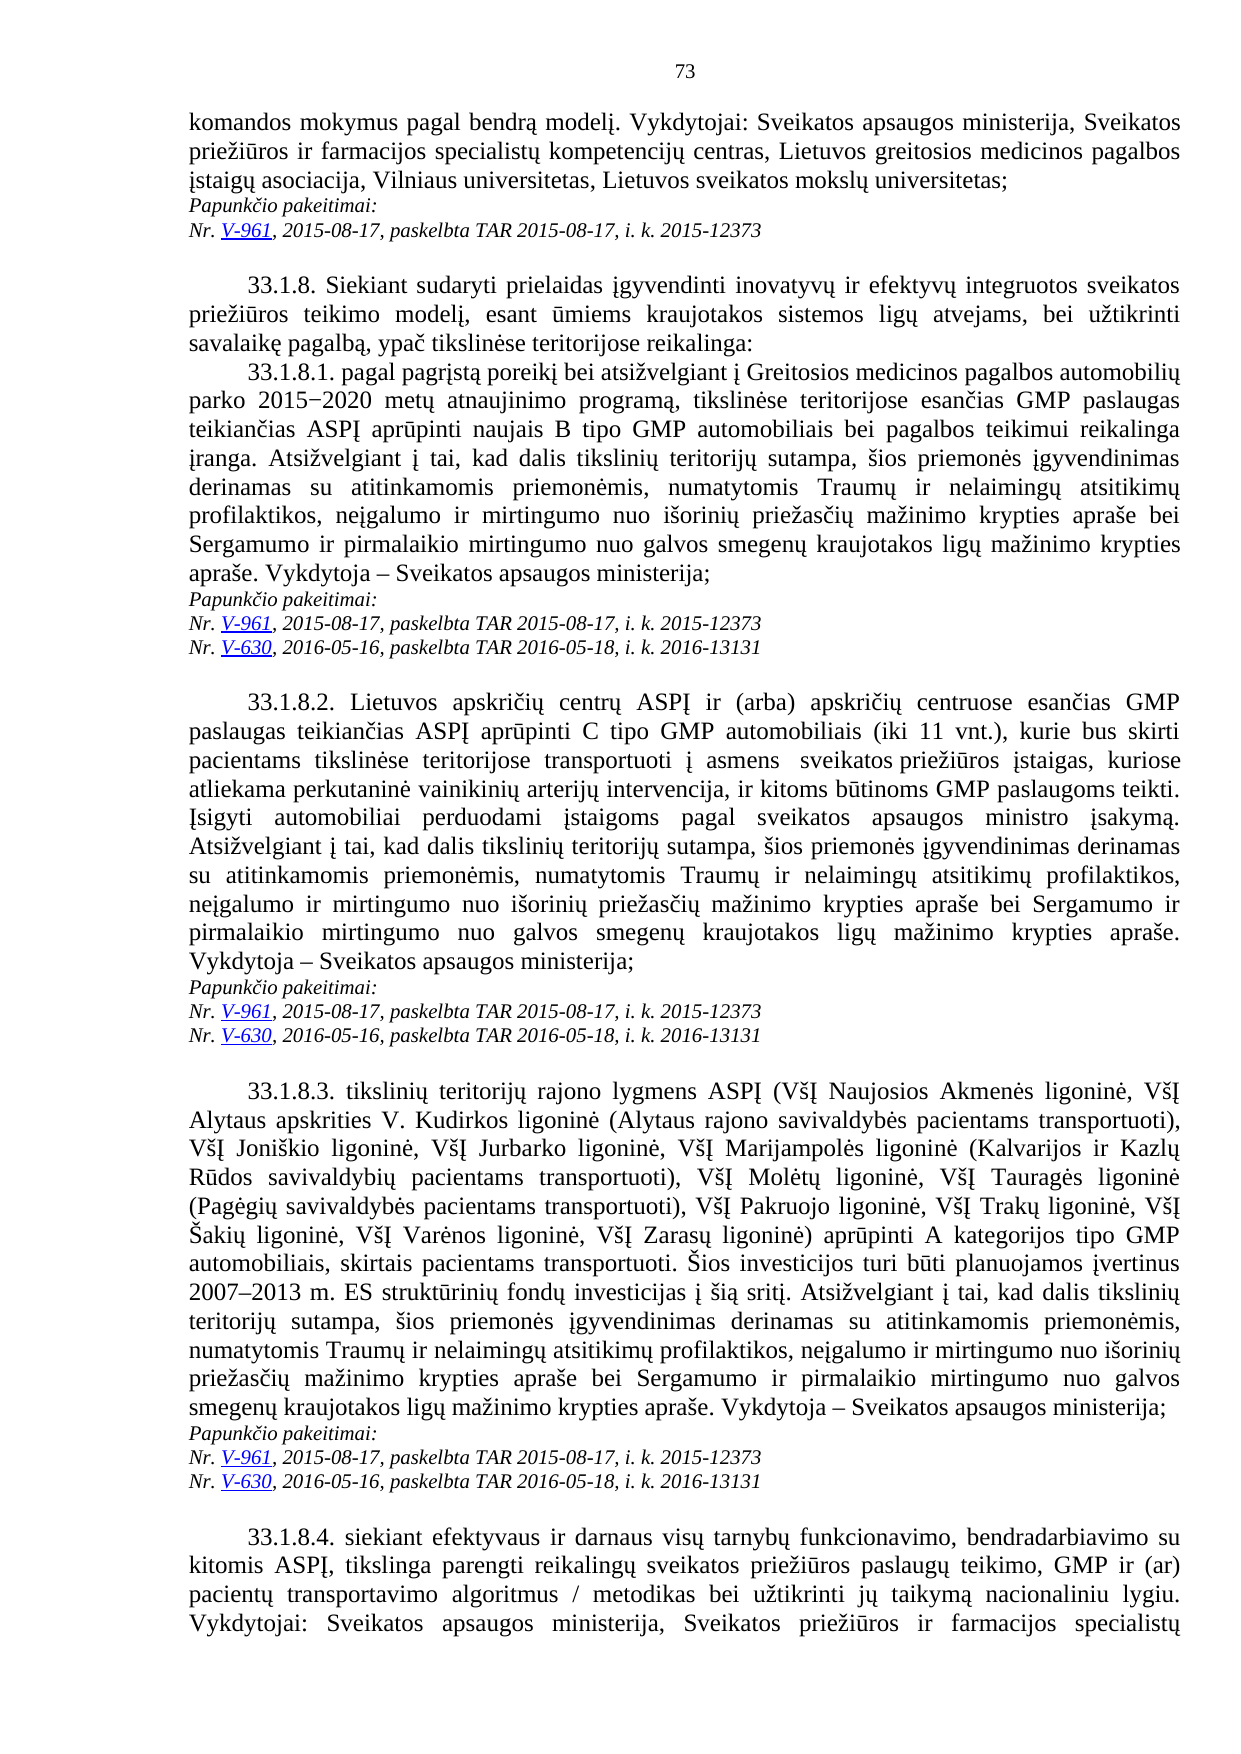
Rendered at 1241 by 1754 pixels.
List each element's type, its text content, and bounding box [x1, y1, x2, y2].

text Papunkčio pakeitimai: [188, 975, 1181, 999]
text Papunkčio pakeitimai: [188, 587, 1181, 611]
text Nr. V-630, 2016-05-16, paskelbta TAR 2016-05-18, i. k. 2016-13131 [188, 635, 1181, 659]
text Nr. V-630, 2016-05-16, paskelbta TAR 2016-05-18, i. k. 2016-13131 [188, 1469, 1181, 1493]
text Nr. V-961, 2015-08-17, paskelbta TAR 2015-08-17, i. k. 2015-12373 [188, 1445, 1181, 1469]
text 33.1.8.1. pagal pagrįstą poreikį bei atsižvelgiant į Greitosios medicinos pagalbos automobilių parko 2015−2020 metų atnaujinimo programą, tikslinėse teritorijose esančias GMP paslaugas teikiančias ASPĮ aprūpinti naujais B tipo GMP automobiliais bei pagalbos teikimui reikalinga įranga. Atsižvelgiant į tai, kad dalis tikslinių teritorijų sutampa, šios priemonės įgyvendinimas derinamas su atitinkamomis priemonėmis, numatytomis Traumų ir nelaimingų atsitikimų profilaktikos, neįgalumo ir mirtingumo nuo išorinių priežasčių mažinimo krypties apraše bei Sergamumo ir pirmalaikio mirtingumo nuo galvos smegenų kraujotakos ligų mažinimo krypties apraše. Vykdytoja – Sveikatos apsaugos ministerija; [188, 357, 1181, 587]
text 33.1.8.3. tikslinių teritorijų rajono lygmens ASPĮ (VšĮ Naujosios Akmenės ligoninė, VšĮ Alytaus apskrities V. Kudirkos ligoninė (Alytaus rajono savivaldybės pacientams transportuoti), VšĮ Joniškio ligoninė, VšĮ Jurbarko ligoninė, VšĮ Marijampolės ligoninė (Kalvarijos ir Kazlų Rūdos savivaldybių pacientams transportuoti), VšĮ Molėtų ligoninė, VšĮ Tauragės ligoninė (Pagėgių savivaldybės pacientams transportuoti), VšĮ Pakruojo ligoninė, VšĮ Trakų ligoninė, VšĮ Šakių ligoninė, VšĮ Varėnos ligoninė, VšĮ Zarasų ligoninė) aprūpinti A kategorijos tipo GMP automobiliais, skirtais pacientams transportuoti. Šios investicijos turi būti planuojamos įvertinus 2007–2013 m. ES struktūrinių fondų investicijas į šią sritį. Atsižvelgiant į tai, kad dalis tikslinių teritorijų sutampa, šios priemonės įgyvendinimas derinamas su atitinkamomis priemonėmis, numatytomis Traumų ir nelaimingų atsitikimų profilaktikos, neįgalumo ir mirtingumo nuo išorinių priežasčių mažinimo krypties apraše bei Sergamumo ir pirmalaikio mirtingumo nuo galvos smegenų kraujotakos ligų mažinimo krypties apraše. Vykdytoja – Sveikatos apsaugos ministerija; [188, 1076, 1181, 1421]
text Nr. V-961, 2015-08-17, paskelbta TAR 2015-08-17, i. k. 2015-12373 [188, 217, 1181, 242]
text Nr. V-961, 2015-08-17, paskelbta TAR 2015-08-17, i. k. 2015-12373 [188, 999, 1181, 1023]
text Nr. V-961, 2015-08-17, paskelbta TAR 2015-08-17, i. k. 2015-12373 [188, 611, 1181, 635]
text Papunkčio pakeitimai: [188, 193, 1181, 217]
text 33.1.8.2. Lietuvos apskričių centrų ASPĮ ir (arba) apskričių centruose esančias GMP paslaugas teikiančias ASPĮ aprūpinti C tipo GMP automobiliais (iki 11 vnt.), kurie bus skirti pacientams tikslinėse teritorijose transportuoti į asmens sveikatos priežiūros įstaigas, kuriose atliekama perkutaninė vainikinių arterijų intervencija, ir kitoms būtinoms GMP paslaugoms teikti. Įsigyti automobiliai perduodami įstaigoms pagal sveikatos apsaugos ministro įsakymą. Atsižvelgiant į tai, kad dalis tikslinių teritorijų sutampa, šios priemonės įgyvendinimas derinamas su atitinkamomis priemonėmis, numatytomis Traumų ir nelaimingų atsitikimų profilaktikos, neįgalumo ir mirtingumo nuo išorinių priežasčių mažinimo krypties apraše bei Sergamumo ir pirmalaikio mirtingumo nuo galvos smegenų kraujotakos ligų mažinimo krypties apraše. Vykdytoja – Sveikatos apsaugos ministerija; [188, 687, 1181, 975]
text 33.1.8. Siekiant sudaryti prielaidas įgyvendinti inovatyvų ir efektyvų integruotos sveikatos priežiūros teikimo modelį, esant ūmiems kraujotakos sistemos ligų atvejams, bei užtikrinti savalaikę pagalbą, ypač tikslinėse teritorijose reikalinga: [188, 270, 1181, 357]
text Papunkčio pakeitimai: [188, 1421, 1181, 1445]
text 33.1.8.4. siekiant efektyvaus ir darnaus visų tarnybų funkcionavimo, bendradarbiavimo su kitomis ASPĮ, tikslinga parengti reikalingų sveikatos priežiūros paslaugų teikimo, GMP ir (ar) pacientų transportavimo algoritmus / metodikas bei užtikrinti jų taikymą nacionaliniu lygiu. Vykdytojai: Sveikatos apsaugos ministerija, Sveikatos priežiūros ir farmacijos specialistų [188, 1522, 1181, 1637]
text komandos mokymus pagal bendrą modelį. Vykdytojai: Sveikatos apsaugos ministerija, Sveikatos priežiūros ir farmacijos specialistų kompetencijų centras, Lietuvos greitosios medicinos pagalbos įstaigų asociacija, Vilniaus universitetas, Lietuvos sveikatos mokslų universitetas; [188, 107, 1181, 193]
text Nr. V-630, 2016-05-16, paskelbta TAR 2016-05-18, i. k. 2016-13131 [188, 1023, 1181, 1047]
